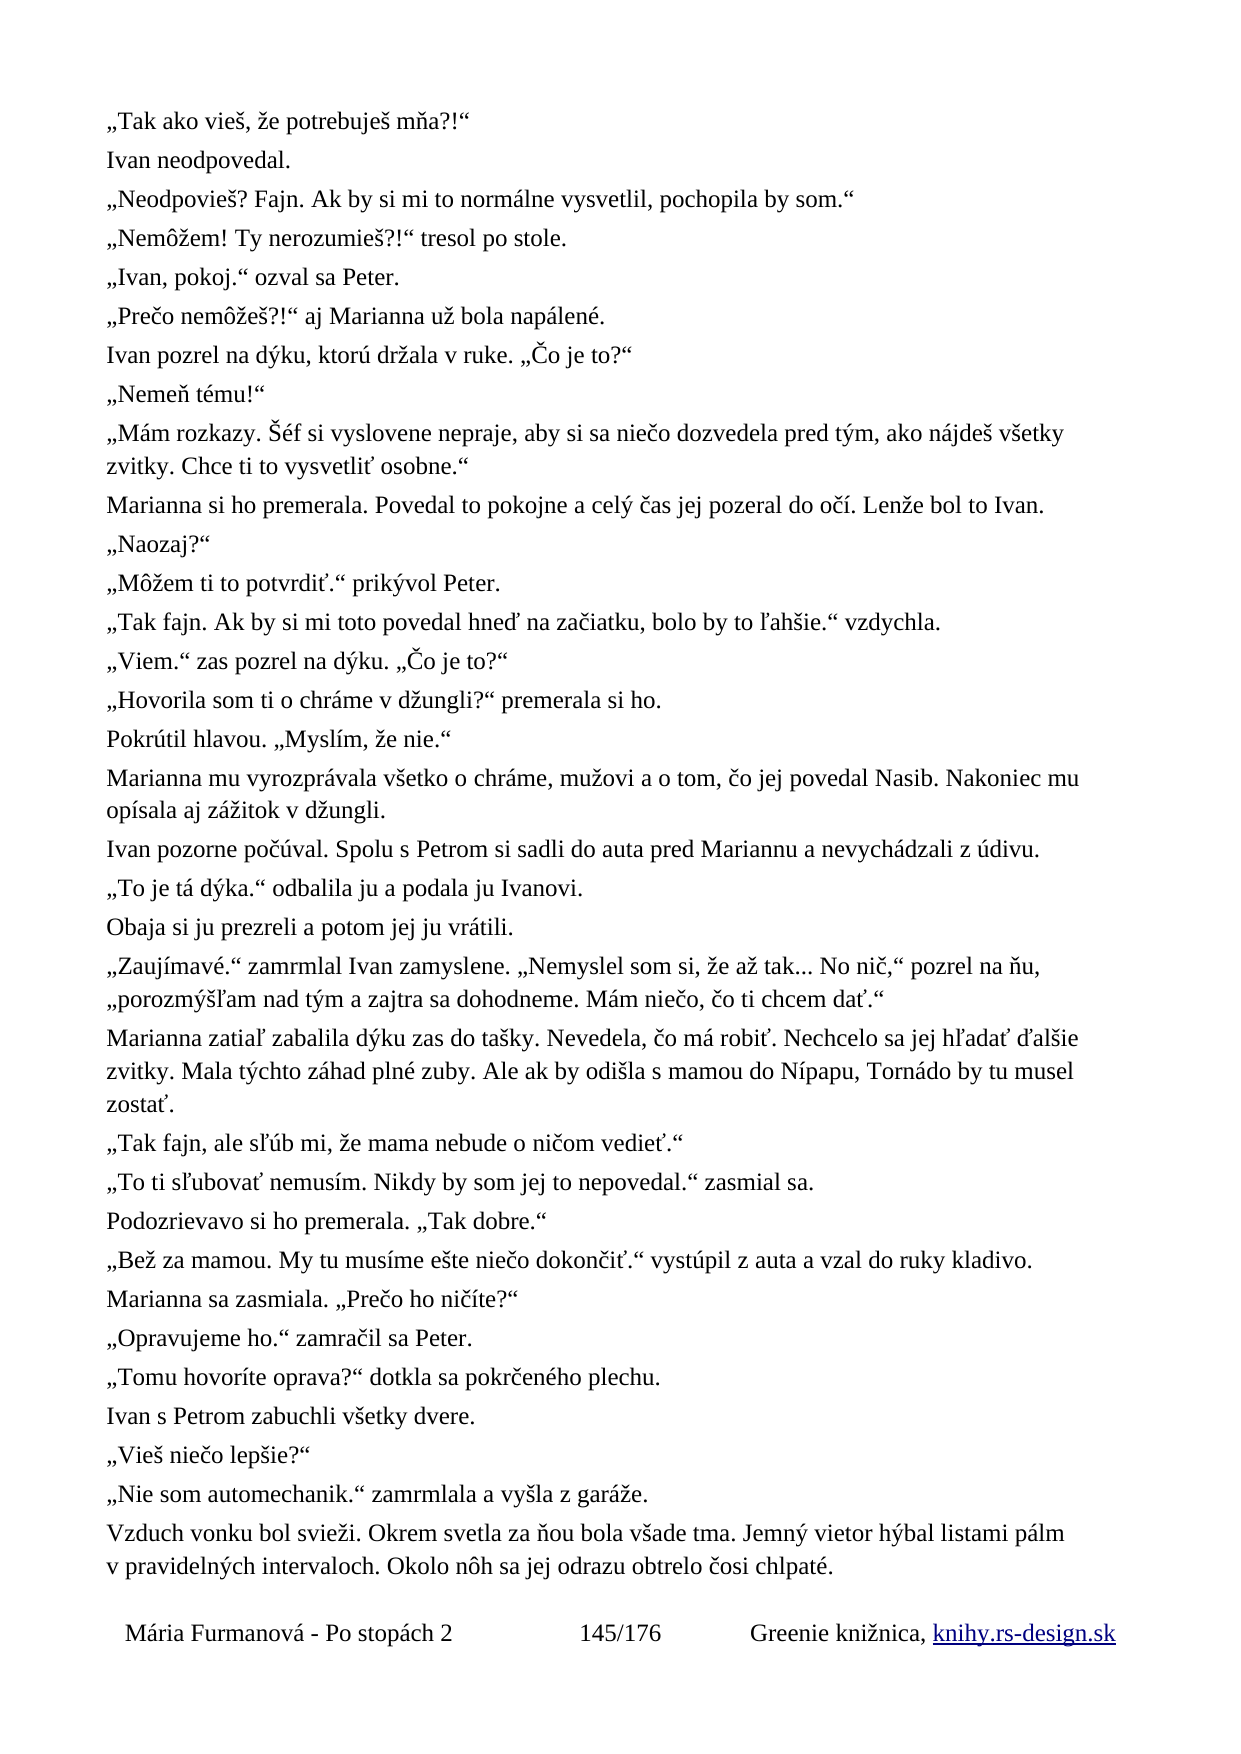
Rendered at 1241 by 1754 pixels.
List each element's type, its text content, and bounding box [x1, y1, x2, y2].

text Pokrútil hlavou. „Myslím, že nie.“ [106, 724, 1134, 752]
text „Mám rozkazy. Šéf si vyslovene nepraje, aby si sa niečo dozvedela pred tým, ako nájdeš všetky zvitky. Chce ti to vysvetliť osobne.“ [106, 418, 1134, 480]
text Podozrievavo si ho premerala. „Tak dobre.“ [106, 1206, 1134, 1235]
text „To je tá dýka.“ odbalila ju a podala ju Ivanovi. [106, 873, 1134, 902]
text „Zaujímavé.“ zamrmlal Ivan zamyslene. „Nemyslel som si, že až tak... No nič,“ pozrel na ňu, „porozmýšľam nad tým a zajtra sa dohodneme. Mám niečo, čo ti chcem dať.“ [106, 951, 1134, 1013]
text Marianna sa zasmiala. „Prečo ho ničíte?“ [106, 1284, 1134, 1313]
text „Tak ako vieš, že potrebuješ mňa?!“ [106, 106, 1134, 135]
text „Tak fajn. Ak by si mi toto povedal hneď na začiatku, bolo by to ľahšie.“ vzdychla. [106, 607, 1134, 636]
text „Tak fajn, ale sľúb mi, že mama nebude o ničom vedieť.“ [106, 1128, 1134, 1157]
text Ivan pozrel na dýku, ktorú držala v ruke. „Čo je to?“ [106, 340, 1134, 369]
text „Nie som automechanik.“ zamrmlala a vyšla z garáže. [106, 1479, 1134, 1508]
text Obaja si ju prezreli a potom jej ju vrátili. [106, 912, 1134, 941]
text „Ivan, pokoj.“ ozval sa Peter. [106, 262, 1134, 291]
text „To ti sľubovať nemusím. Nikdy by som jej to nepovedal.“ zasmial sa. [106, 1167, 1134, 1196]
text „Tomu hovoríte oprava?“ dotkla sa pokrčeného plechu. [106, 1362, 1134, 1391]
text Ivan pozorne počúval. Spolu s Petrom si sadli do auta pred Mariannu a nevychádzali z údivu. [106, 834, 1134, 863]
text „Nemôžem! Ty nerozumieš?!“ tresol po stole. [106, 223, 1134, 252]
text „Neodpovieš? Fajn. Ak by si mi to normálne vysvetlil, pochopila by som.“ [106, 184, 1134, 213]
text „Hovorila som ti o chráme v džungli?“ premerala si ho. [106, 685, 1134, 713]
text Ivan neodpovedal. [106, 145, 1134, 174]
text „Nemeň tému!“ [106, 379, 1134, 408]
text „Bež za mamou. My tu musíme ešte niečo dokončiť.“ vystúpil z auta a vzal do ruky kladivo. [106, 1245, 1134, 1274]
text Marianna zatiaľ zabalila dýku zas do tašky. Nevedela, čo má robiť. Nechcelo sa jej hľadať ďalšie zvitky. Mala týchto záhad plné zuby. Ale ak by odišla s mamou do Nípapu, Tornádo by tu musel zostať. [106, 1023, 1134, 1118]
text „Viem.“ zas pozrel na dýku. „Čo je to?“ [106, 646, 1134, 674]
text „Naozaj?“ [106, 529, 1134, 558]
text „Prečo nemôžeš?!“ aj Marianna už bola napálené. [106, 301, 1134, 330]
text Ivan s Petrom zabuchli všetky dvere. [106, 1401, 1134, 1430]
text „Opravujeme ho.“ zamračil sa Peter. [106, 1323, 1134, 1352]
text Vzduch vonku bol svieži. Okrem svetla za ňou bola všade tma. Jemný vietor hýbal listami pálm v pravidelných intervaloch. Okolo nôh sa jej odrazu obtrelo čosi chlpaté. [106, 1518, 1134, 1580]
text Marianna mu vyrozprávala všetko o chráme, mužovi a o tom, čo jej povedal Nasib. Nakoniec mu opísala aj zážitok v džungli. [106, 763, 1134, 824]
text Marianna si ho premerala. Povedal to pokojne a celý čas jej pozeral do očí. Lenže bol to Ivan. [106, 490, 1134, 519]
text „Vieš niečo lepšie?“ [106, 1440, 1134, 1469]
text „Môžem ti to potvrdiť.“ prikývol Peter. [106, 568, 1134, 597]
